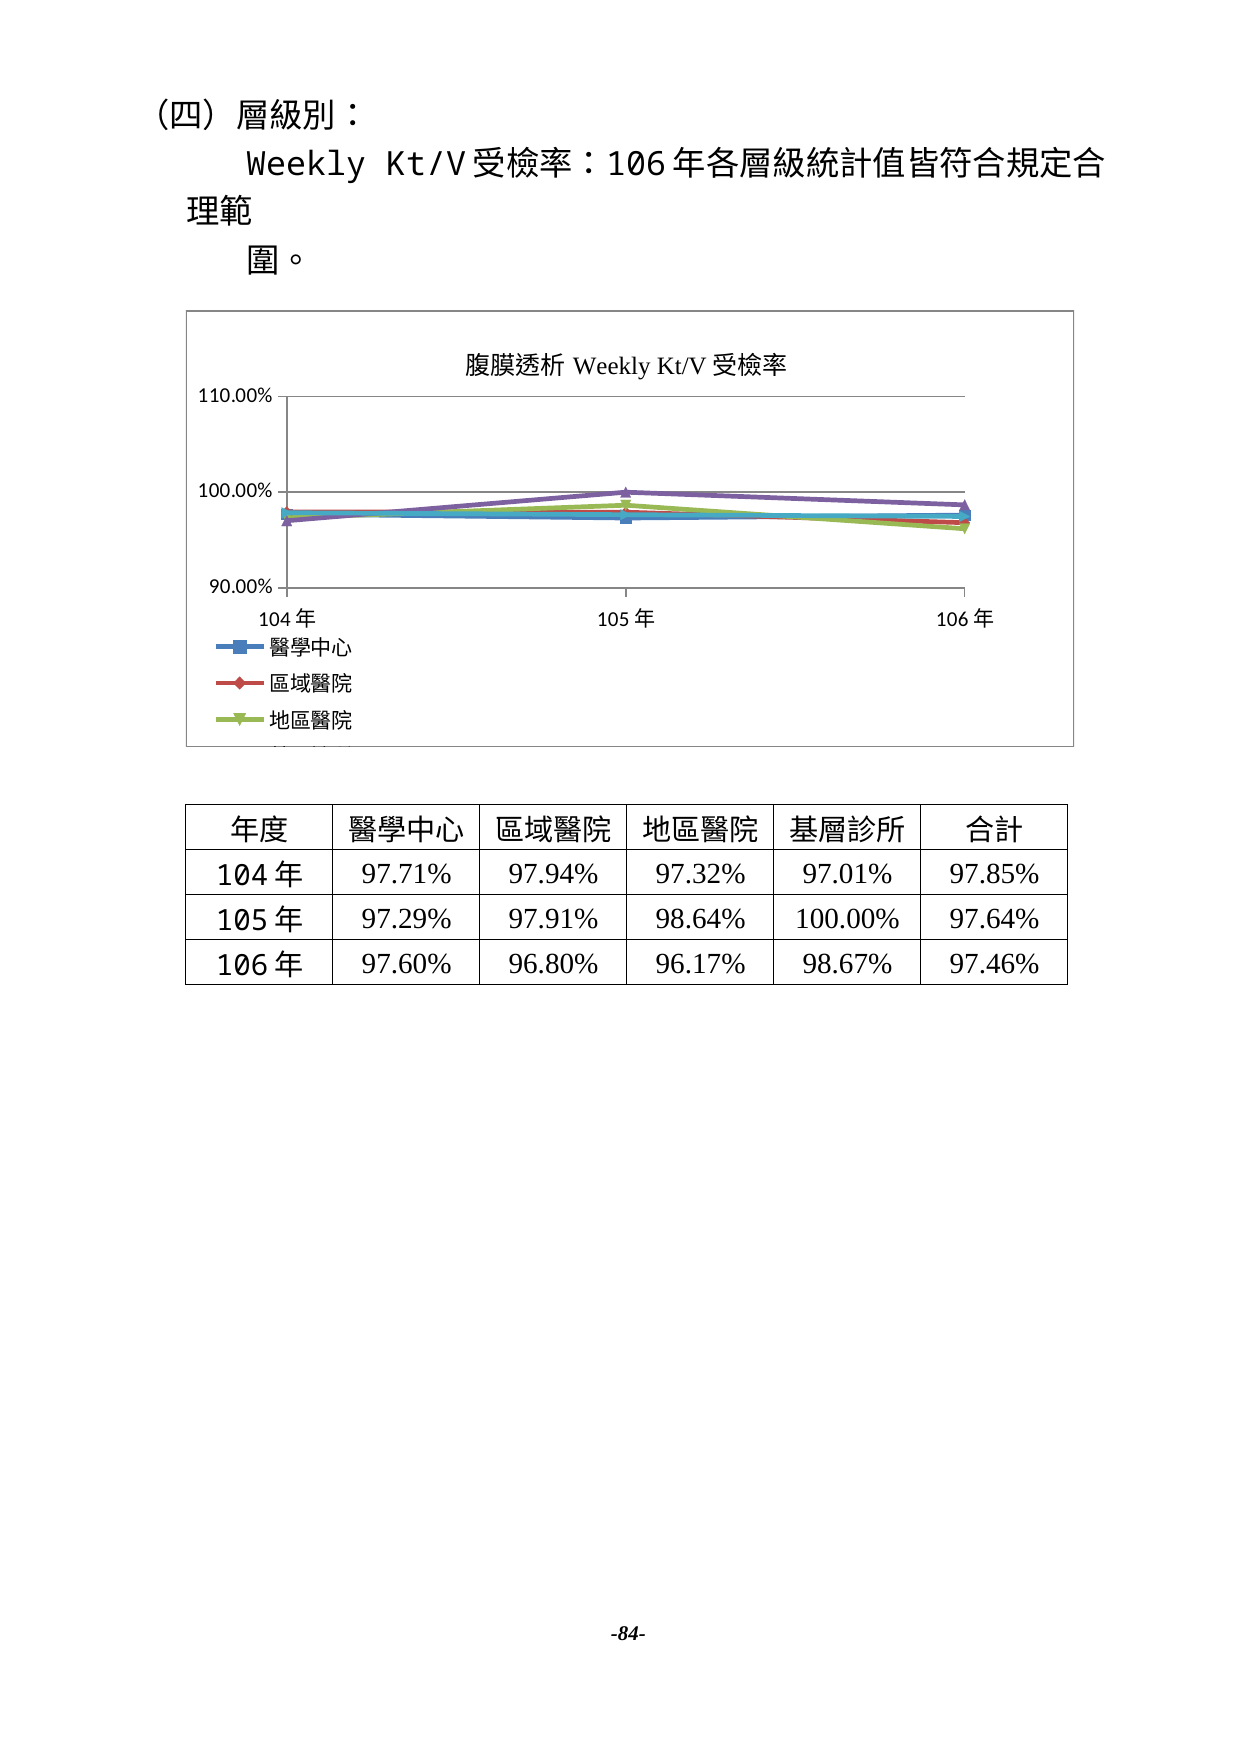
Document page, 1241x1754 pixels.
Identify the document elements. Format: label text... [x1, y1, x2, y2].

table_cell 104年 [186, 850, 332, 894]
table_header 地區醫院 [627, 805, 773, 849]
table_cell 96.17% [627, 940, 773, 984]
table_cell 106年 [186, 940, 332, 984]
table_header 區域醫院 [480, 805, 626, 849]
table_cell 97.32% [627, 850, 773, 894]
table_cell 100.00% [774, 895, 920, 939]
table_cell 97.29% [333, 895, 479, 939]
table_cell 97.91% [480, 895, 626, 939]
table_cell 97.46% [921, 940, 1067, 984]
table_cell 98.67% [774, 940, 920, 984]
table_cell 96.80% [480, 940, 626, 984]
table_cell 97.01% [774, 850, 920, 894]
table_cell 97.85% [921, 850, 1067, 894]
table_header 基層診所 [774, 805, 920, 849]
text Weekly Kt/V受檢率：106年各層級統計值皆符合規定合理範 [186, 137, 1122, 233]
text （四）層級別： [136, 89, 1122, 137]
table_cell 98.64% [627, 895, 773, 939]
table_cell 97.94% [480, 850, 626, 894]
text 圍。 [186, 233, 1122, 282]
table_header 年度 [186, 805, 332, 849]
table_header 醫學中心 [333, 805, 479, 849]
table_cell 97.64% [921, 895, 1067, 939]
table_cell 105年 [186, 895, 332, 939]
table_cell 97.60% [333, 940, 479, 984]
table_header 合計 [921, 805, 1067, 849]
table_cell 97.71% [333, 850, 479, 894]
